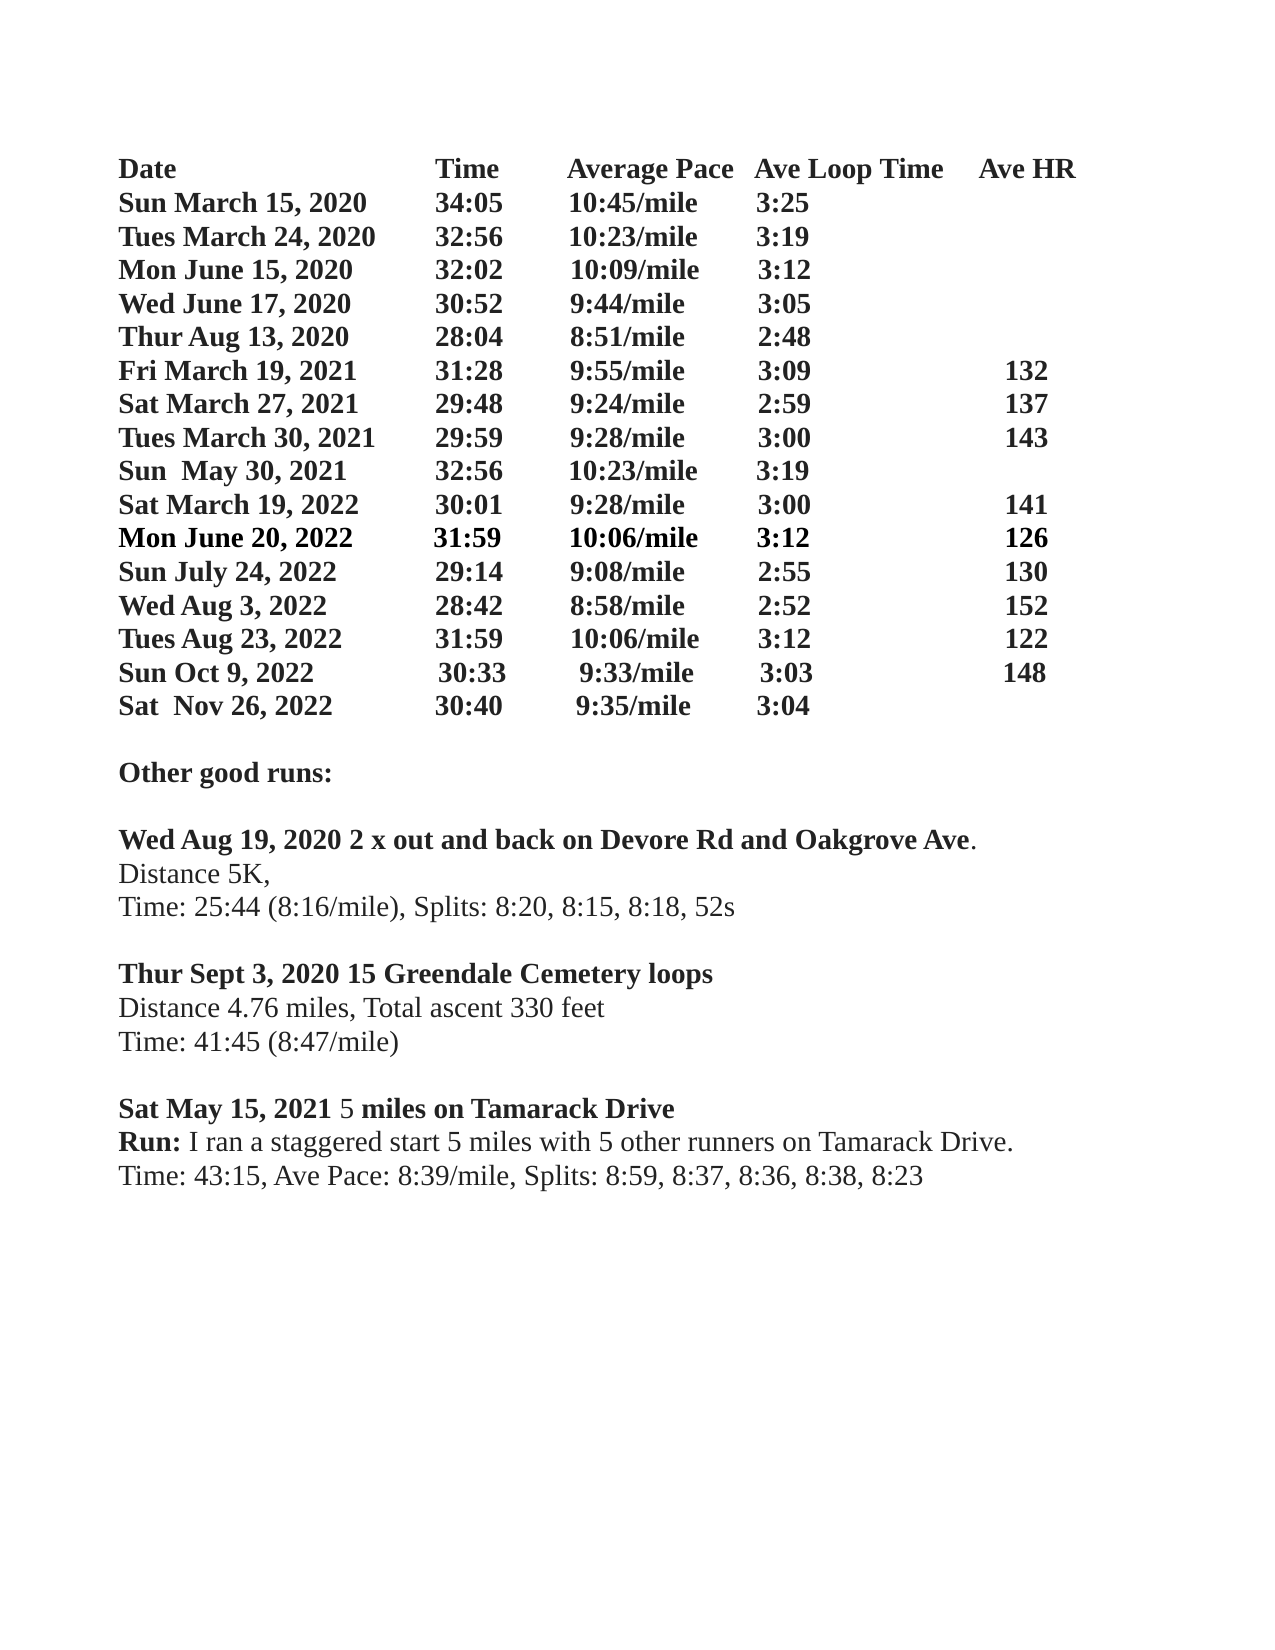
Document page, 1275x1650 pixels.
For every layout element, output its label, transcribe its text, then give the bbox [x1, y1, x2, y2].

text Time: 43:15, Ave Pace: 8:39/mile, Splits: 8:59, 8:37, 8:36, 8:38, 8:23 [118, 1158, 1161, 1191]
text Sun May 30, 2021 32:56 10:23/mile 3:19 [118, 453, 1161, 487]
text Wed Aug 19, 2020 2 x out and back on Devore Rd and Oakgrove Ave. [118, 822, 1161, 856]
text Wed Aug 3, 2022 28:42 8:58/mile 2:52 152 [118, 588, 1161, 621]
text Wed June 17, 2020 30:52 9:44/mile 3:05 [118, 286, 1161, 319]
text Sat May 15, 2021 5 miles on Tamarack Drive [118, 1091, 1161, 1124]
text Sat March 19, 2022 30:01 9:28/mile 3:00 141 [118, 487, 1161, 521]
text Run: I ran a staggered start 5 miles with 5 other runners on Tamarack Drive. [118, 1124, 1161, 1158]
text Tues Aug 23, 2022 31:59 10:06/mile 3:12 122 [118, 621, 1161, 655]
text Mon June 20, 2022 31:59 10:06/mile 3:12 126 [118, 521, 1157, 554]
text Sat Nov 26, 2022 30:40 9:35/mile 3:04 [118, 688, 1161, 722]
text Sun Oct 9, 2022 30:33 9:33/mile 3:03 148 [118, 655, 1161, 688]
text Mon June 15, 2020 32:02 10:09/mile 3:12 [118, 252, 1161, 286]
text Distance 5K, [118, 856, 1161, 889]
text Other good runs: [118, 755, 1161, 789]
text Time: 25:44 (8:16/mile), Splits: 8:20, 8:15, 8:18, 52s [118, 889, 1161, 923]
text Sun July 24, 2022 29:14 9:08/mile 2:55 130 [118, 554, 1161, 588]
text Date Time Average Pace Ave Loop Time Ave HR [118, 152, 1161, 185]
text Sun March 15, 2020 34:05 10:45/mile 3:25 [118, 185, 1161, 219]
text Distance 4.76 miles, Total ascent 330 feet [118, 990, 1161, 1024]
text Tues March 30, 2021 29:59 9:28/mile 3:00 143 [118, 420, 1161, 453]
text Thur Aug 13, 2020 28:04 8:51/mile 2:48 [118, 319, 1161, 353]
text Fri March 19, 2021 31:28 9:55/mile 3:09 132 [118, 353, 1161, 386]
text Sat March 27, 2021 29:48 9:24/mile 2:59 137 [118, 386, 1161, 420]
text Thur Sept 3, 2020 15 Greendale Cemetery loops [118, 957, 1161, 990]
text Time: 41:45 (8:47/mile) [118, 1024, 1161, 1057]
text Tues March 24, 2020 32:56 10:23/mile 3:19 [118, 219, 1161, 252]
